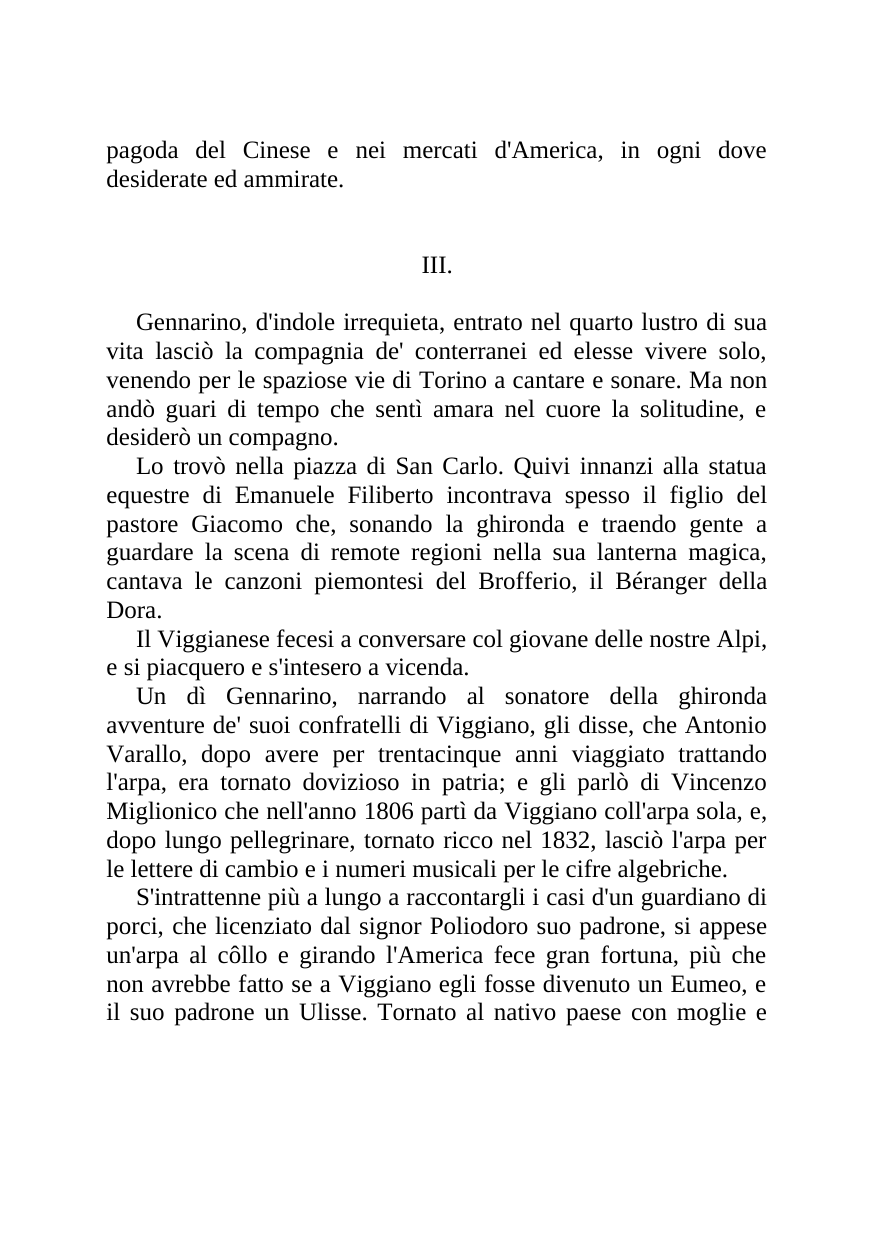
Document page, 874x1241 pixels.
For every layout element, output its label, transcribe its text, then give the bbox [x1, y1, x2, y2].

text Lo trovò nella piazza di San Carlo. Quivi innanzi alla statua equestre di Emanuele Filiberto incontrava spesso il figlio del pastore Giacomo che, sonando la ghironda e traendo gente a guardare la scena di remote regioni nella sua lanterna magica, cantava le canzoni piemontesi del Brofferio, il Béranger della Dora. [106, 451, 768, 624]
text Il Viggianese fecesi a conversare col giovane delle nostre Alpi, e si piacquero e s'intesero a vicenda. [106, 624, 768, 681]
text III. [106, 250, 768, 279]
text Un dì Gennarino, narrando al sonatore della ghironda avventure de' suoi confratelli di Viggiano, gli disse, che Antonio Varallo, dopo avere per trentacinque anni viaggiato trattando l'arpa, era tornato dovizioso in patria; e gli parlò di Vincenzo Miglionico che nell'anno 1806 partì da Viggiano coll'arpa sola, e, dopo lungo pellegrinare, tornato ricco nel 1832, lasciò l'arpa per le lettere di cambio e i numeri musicali per le cifre algebriche. [106, 681, 768, 882]
text S'intrattenne più a lungo a raccontargli i casi d'un guardiano di porci, che licenziato dal signor Poliodoro suo padrone, si appese un'arpa al côllo e girando l'America fece gran fortuna, più che non avrebbe fatto se a Viggiano egli fosse divenuto un Eumeo, e il suo padrone un Ulisse. Tornato al nativo paese con moglie e [106, 882, 768, 1026]
text Gennarino, d'indole irrequieta, entrato nel quarto lustro di sua vita lasciò la compagnia de' conterranei ed elesse vivere solo, venendo per le spaziose vie di Torino a cantare e sonare. Ma non andò guari di tempo che sentì amara nel cuore la solitudine, e desiderò un compagno. [106, 307, 768, 451]
text pagoda del Cinese e nei mercati d'America, in ogni dove desiderate ed ammirate. [106, 135, 768, 192]
